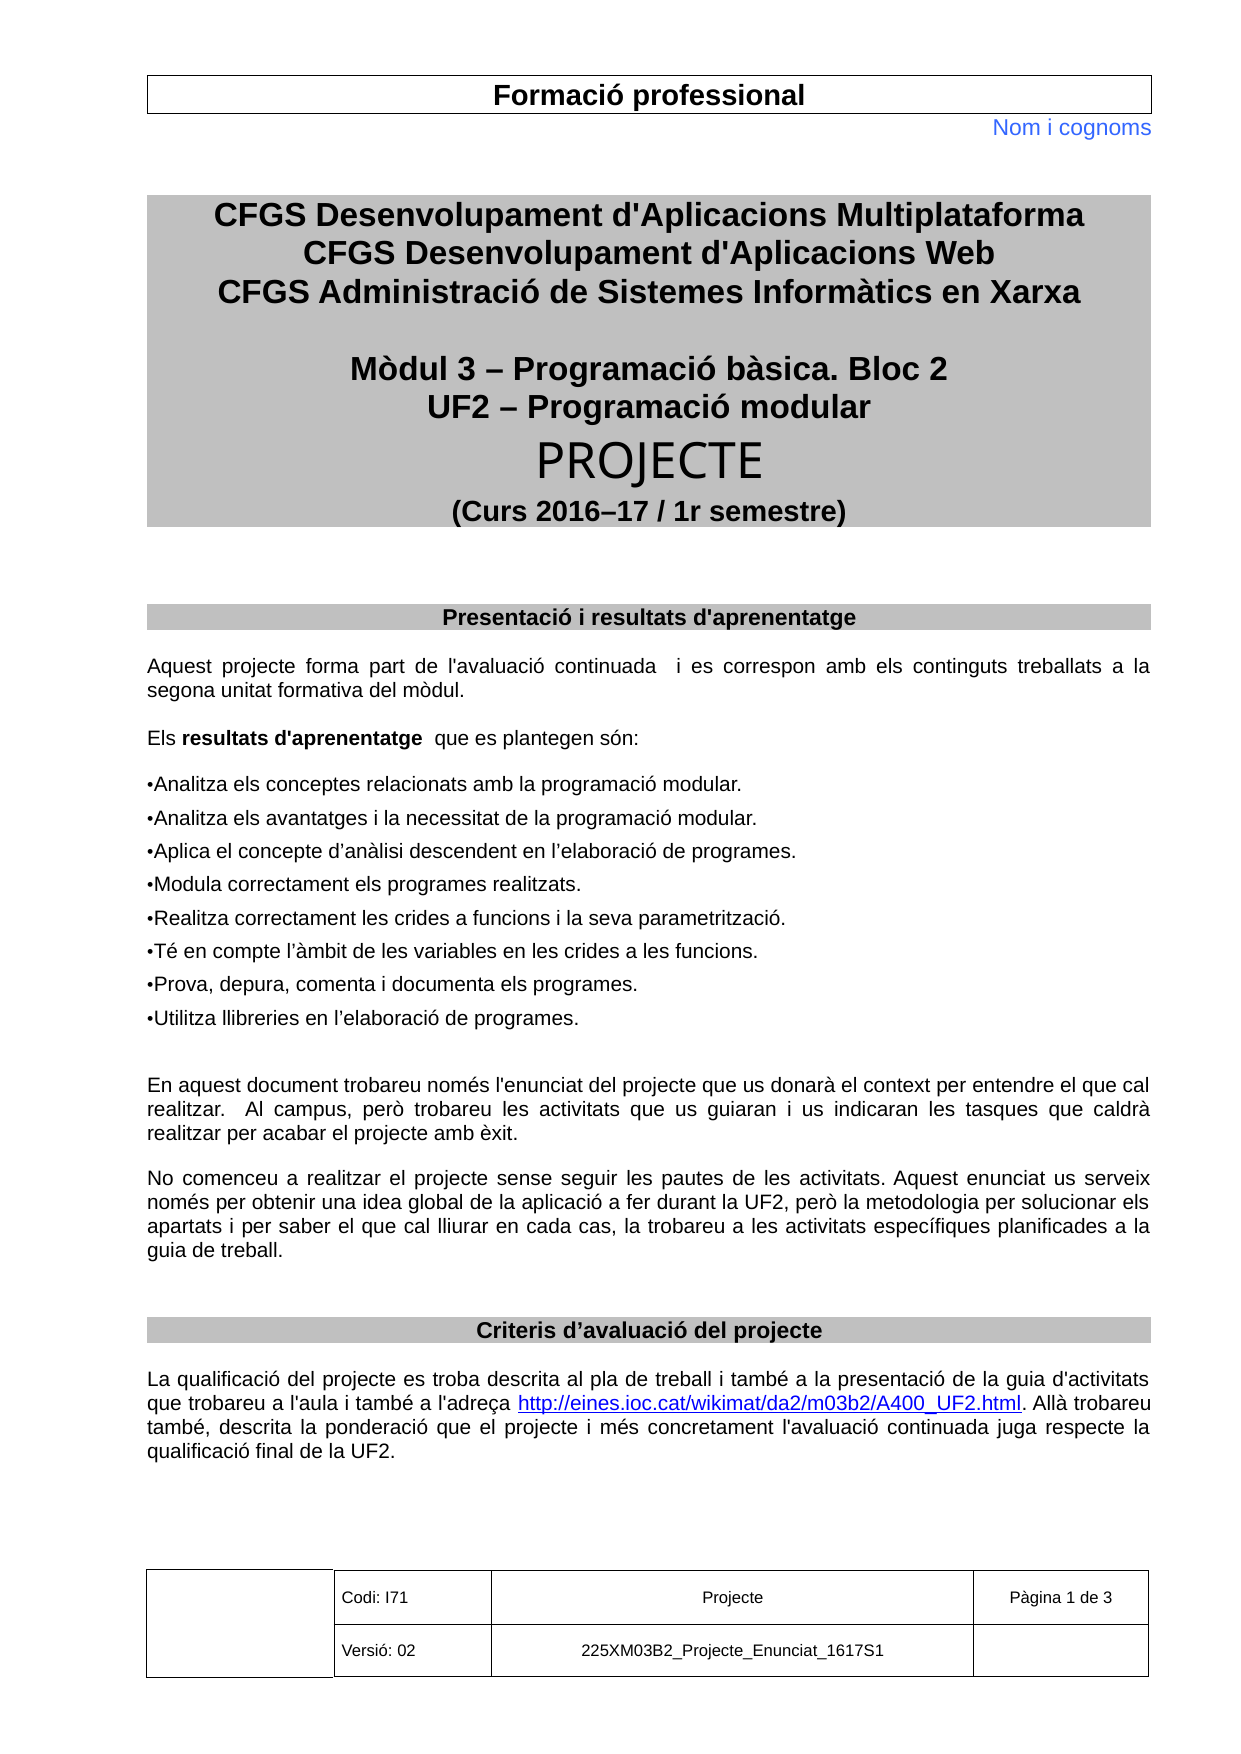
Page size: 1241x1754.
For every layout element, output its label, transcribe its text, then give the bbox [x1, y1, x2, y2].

list Realitza correctament les crides a funcions i la seva parametrització. [147, 896, 1151, 929]
subtitle UF2 – Programació modular [147, 387, 1151, 426]
list Utilitza llibreries en l’elaboració de programes. [147, 996, 1151, 1029]
text Presentació i resultats d'aprenentatge [147, 604, 1151, 630]
list Té en compte l’àmbit de les variables en les crides a les funcions. [147, 929, 1151, 963]
subtitle Mòdul 3 – Programació bàsica. Bloc 2 [147, 349, 1151, 387]
text CFGS Administració de Sistemes Informàtics en Xarxa [147, 272, 1151, 310]
list Analitza els conceptes relacionats amb la programació modular. [147, 763, 1151, 796]
text No comenceu a realitzar el projecte sense seguir les pautes de les activitats. Aquest enunciat us serveix només per obtenir una idea global de la aplicació a fer durant la UF2, però la metodologia per solucionar els apartats i per saber el que cal lliurar en cada cas, la trobareu a les activitats específiques planificades a la guia de treball. [147, 1166, 1151, 1262]
list Analitza els avantatges i la necessitat de la programació modular. [147, 796, 1151, 829]
text La qualificació del projecte es troba descrita al pla de treball i també a la presentació de la guia d'activitats que trobareu a l'aula i també a l'adreça http://eines.ioc.cat/wikimat/da2/m03b2/A400_UF2.html. Allà trobareu també, descrita la ponderació que el projecte i més concretament l'avaluació continuada juga respecte la qualificació final de la UF2. [147, 1367, 1151, 1463]
text En aquest document trobareu només l'enunciat del projecte que us donarà el context per entendre el que cal realitzar. Al campus, però trobareu les activitats que us guiaran i us indicaran les tasques que caldrà realitzar per acabar el projecte amb èxit. [147, 1073, 1151, 1145]
list Prova, depura, comenta i documenta els programes. [147, 963, 1151, 996]
text PROJECTE [147, 426, 1151, 494]
text CFGS Desenvolupament d'Aplicacions Multiplataforma [147, 195, 1151, 233]
text CFGS Desenvolupament d'Aplicacions Web [147, 233, 1151, 272]
text Els resultats d'aprenentatge que es plantegen són: [147, 726, 1151, 750]
list Aplica el concepte d’anàlisi descendent en l’elaboració de programes. [147, 829, 1151, 863]
text Criteris d’avaluació del projecte [147, 1317, 1151, 1343]
text Aquest projecte forma part de l'avaluació continuada i es correspon amb els continguts treballats a la segona unitat formativa del mòdul. [147, 654, 1151, 702]
text (Curs 2016–17 / 1r semestre) [147, 494, 1151, 527]
list Modula correctament els programes realitzats. [147, 863, 1151, 896]
